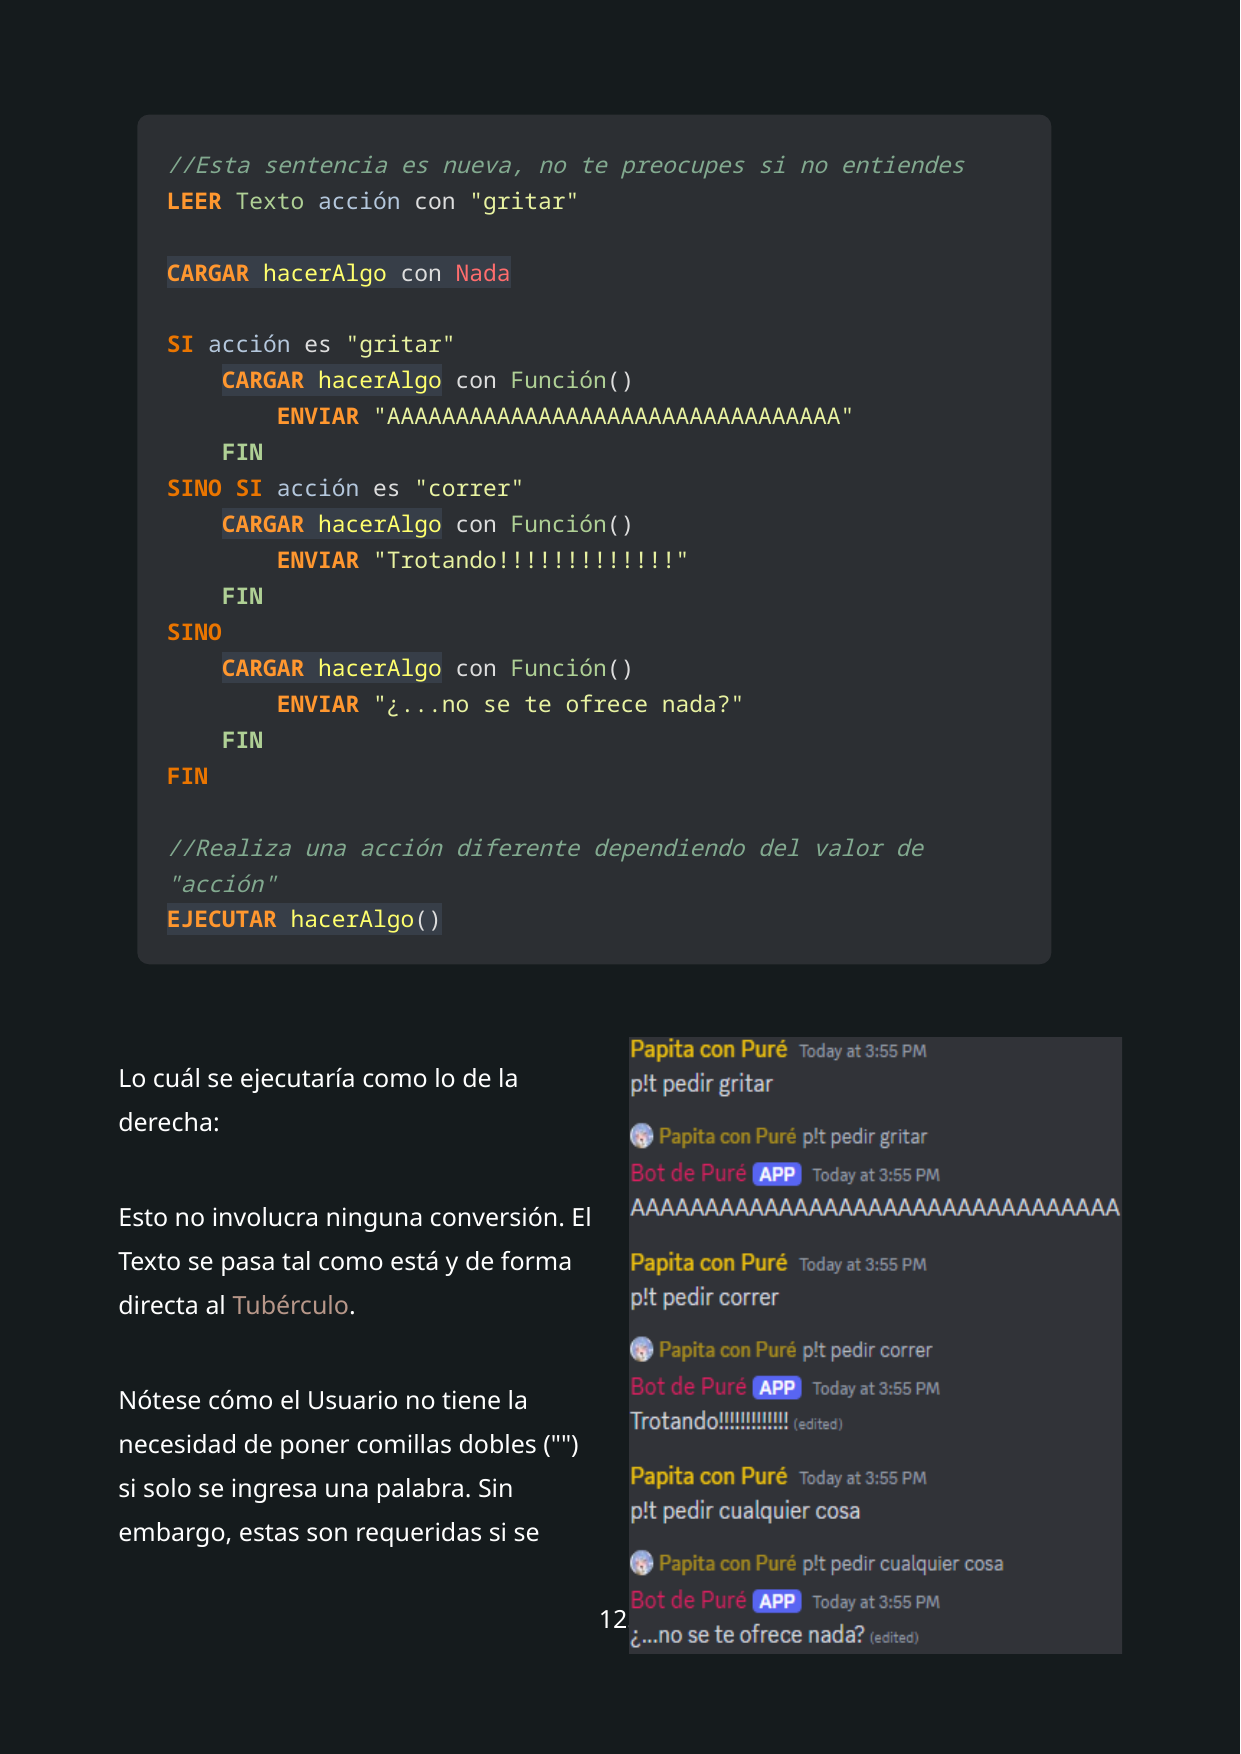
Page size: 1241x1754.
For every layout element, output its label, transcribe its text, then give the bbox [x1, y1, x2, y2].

picture [629, 1037, 1123, 1654]
text Lo cuál se ejecutaría como lo de la derecha: [118, 1016, 1122, 1139]
text Nótese cómo el Usuario no tiene la necesidad de poner comillas dobles ("") si solo se ingresa una palabra. Sin embargo, estas son requeridas si se [118, 1382, 629, 1549]
text Esto no involucra ninguna conversión. El Texto se pasa tal como está y de forma directa al Tubérculo. [118, 1199, 629, 1322]
